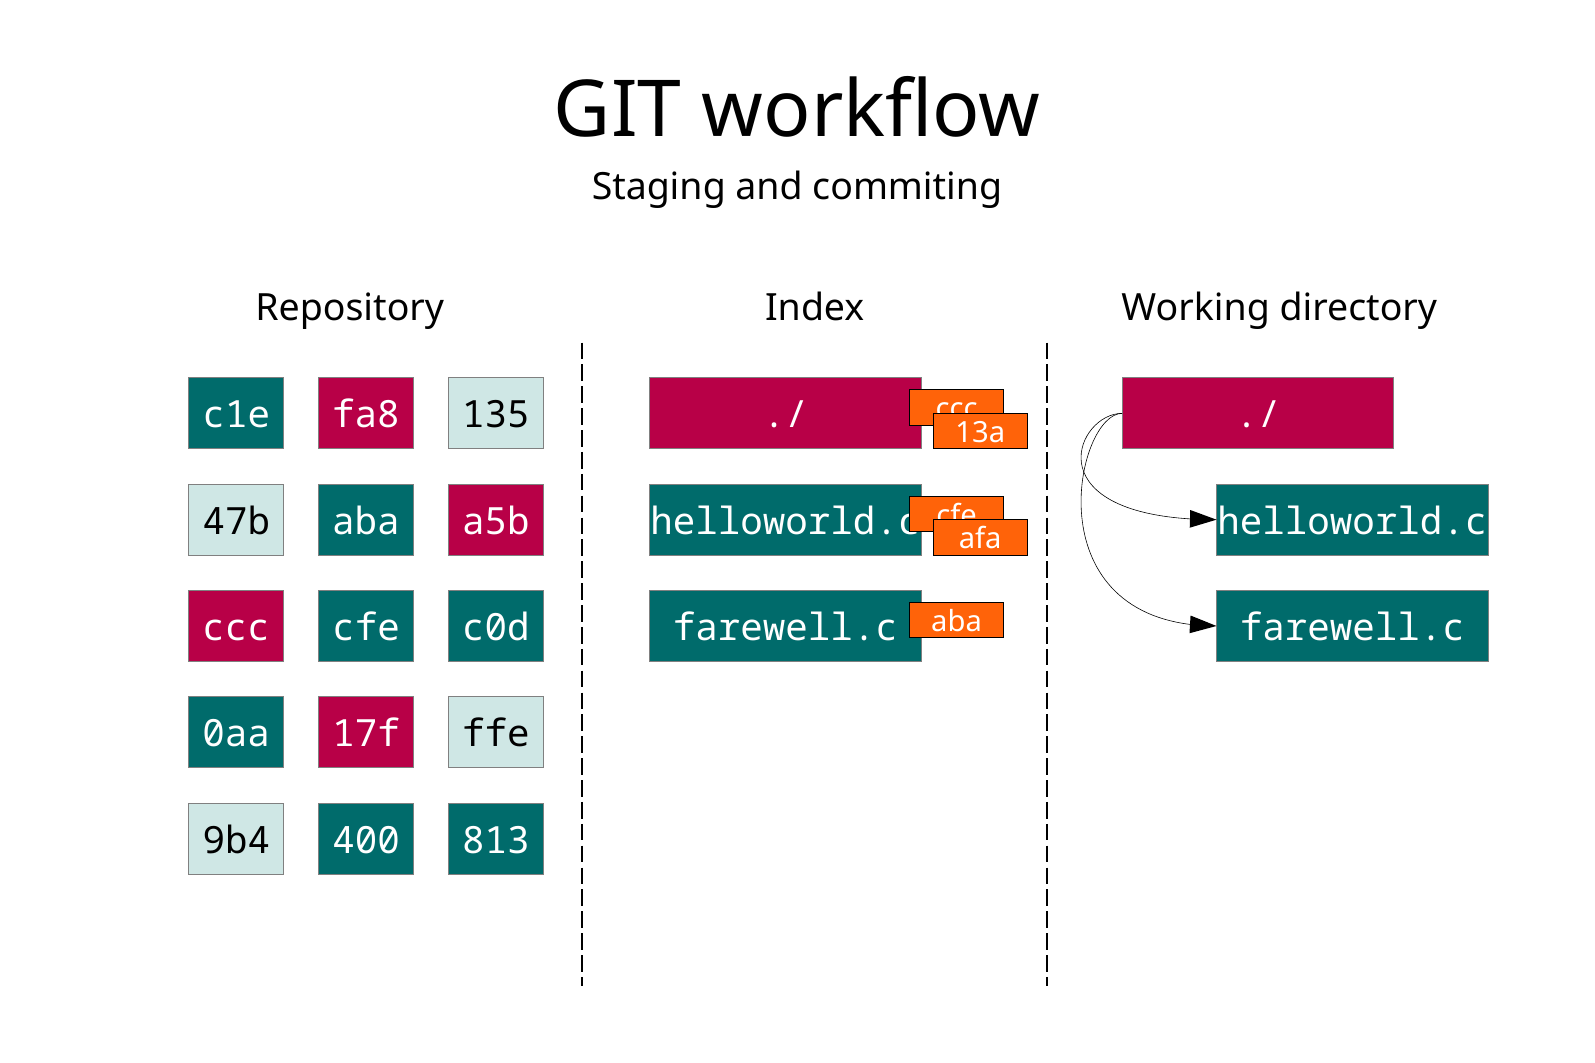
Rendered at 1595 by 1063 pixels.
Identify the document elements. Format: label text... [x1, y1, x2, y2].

text_box aba [909, 602, 1004, 638]
text_box 9b4 [188, 803, 284, 875]
text_box helloworld.c [1216, 484, 1489, 556]
text_box 135 [448, 377, 544, 449]
text_box 47b [188, 484, 284, 556]
text_box fa8 [318, 377, 414, 449]
text_box afa [933, 519, 1028, 556]
text_box ccc [188, 590, 284, 662]
text_box 400 [318, 803, 414, 875]
title GIT workflow Staging and commiting [79, 42, 1515, 220]
table_header Index [582, 270, 1047, 343]
text_box ./ [649, 377, 922, 449]
text_box ccc [909, 389, 1004, 426]
table_header Repository [118, 270, 582, 343]
text_box 0aa [188, 696, 284, 768]
text_box farewell.c [1216, 590, 1489, 662]
table_cell [118, 343, 582, 986]
text_box farewell.c [649, 590, 922, 662]
text_box helloworld.c [649, 484, 922, 556]
text_box cfe [318, 590, 414, 662]
text_box a5b [448, 484, 544, 556]
table_cell [582, 343, 1047, 986]
table_cell [1047, 343, 1512, 986]
text_box ffe [448, 696, 544, 768]
text_box cfe [909, 496, 1004, 532]
text_box ./ [1122, 377, 1394, 449]
text_box c0d [448, 590, 544, 662]
text_box 17f [318, 696, 414, 768]
text_box aba [318, 484, 414, 556]
text_box 13a [933, 413, 1028, 449]
text_box c1e [188, 377, 284, 449]
text_box 813 [448, 803, 544, 875]
table_header Working directory [1047, 270, 1512, 343]
